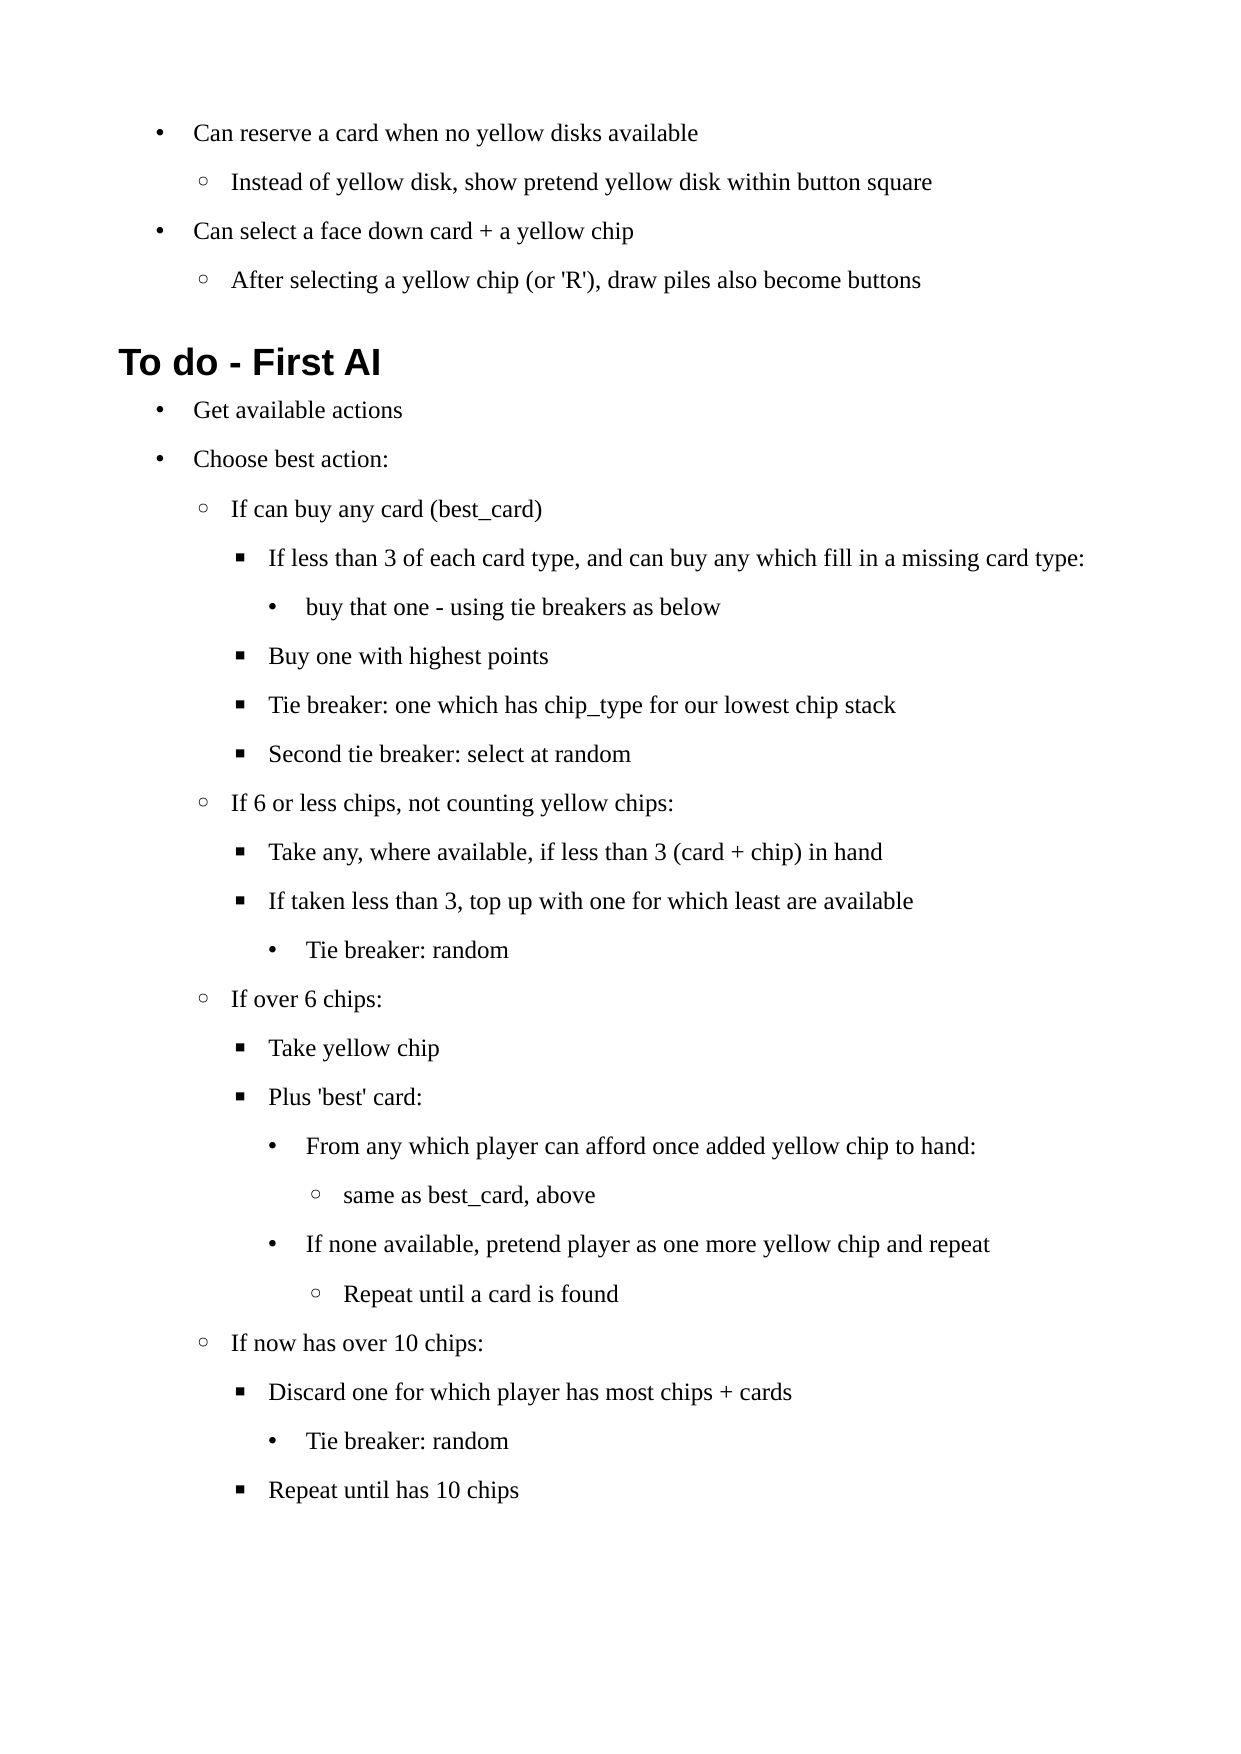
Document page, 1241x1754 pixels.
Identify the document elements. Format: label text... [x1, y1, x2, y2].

list After selecting a yellow chip (or 'R'), draw piles also become buttons [193, 265, 1122, 294]
list Repeat until a card is found [306, 1279, 1122, 1307]
list If taken less than 3, top up with one for which least are available [231, 886, 1122, 915]
list Tie breaker: random [268, 935, 1122, 964]
list If over 6 chips: [193, 984, 1122, 1013]
list If less than 3 of each card type, and can buy any which fill in a missing card type: [231, 543, 1122, 571]
list Repeat until has 10 chips [231, 1475, 1122, 1504]
list Can reserve a card when no yellow disks available [156, 118, 1122, 147]
list Second tie breaker: select at random [231, 739, 1122, 768]
list If can buy any card (best_card) [193, 494, 1122, 522]
list Tie breaker: one which has chip_type for our lowest chip stack [231, 690, 1122, 719]
list From any which player can afford once added yellow chip to hand: [268, 1131, 1122, 1160]
list Choose best action: [156, 444, 1122, 473]
list Tie breaker: random [268, 1426, 1122, 1454]
list Can select a face down card + a yellow chip [156, 216, 1122, 245]
list If none available, pretend player as one more yellow chip and repeat [268, 1229, 1122, 1258]
subtitle To do - First AI [118, 339, 1122, 383]
list Take any, where available, if less than 3 (card + chip) in hand [231, 837, 1122, 866]
list Get available actions [156, 396, 1122, 424]
list Buy one with highest points [231, 641, 1122, 669]
list Plus 'best' card: [231, 1082, 1122, 1111]
list same as best_card, above [306, 1181, 1122, 1209]
list Take yellow chip [231, 1033, 1122, 1062]
list If now has over 10 chips: [193, 1328, 1122, 1356]
list Discard one for which player has most chips + cards [231, 1377, 1122, 1406]
list buy that one - using tie breakers as below [268, 592, 1122, 621]
list Instead of yellow disk, show pretend yellow disk within button square [193, 167, 1122, 196]
list If 6 or less chips, not counting yellow chips: [193, 788, 1122, 817]
